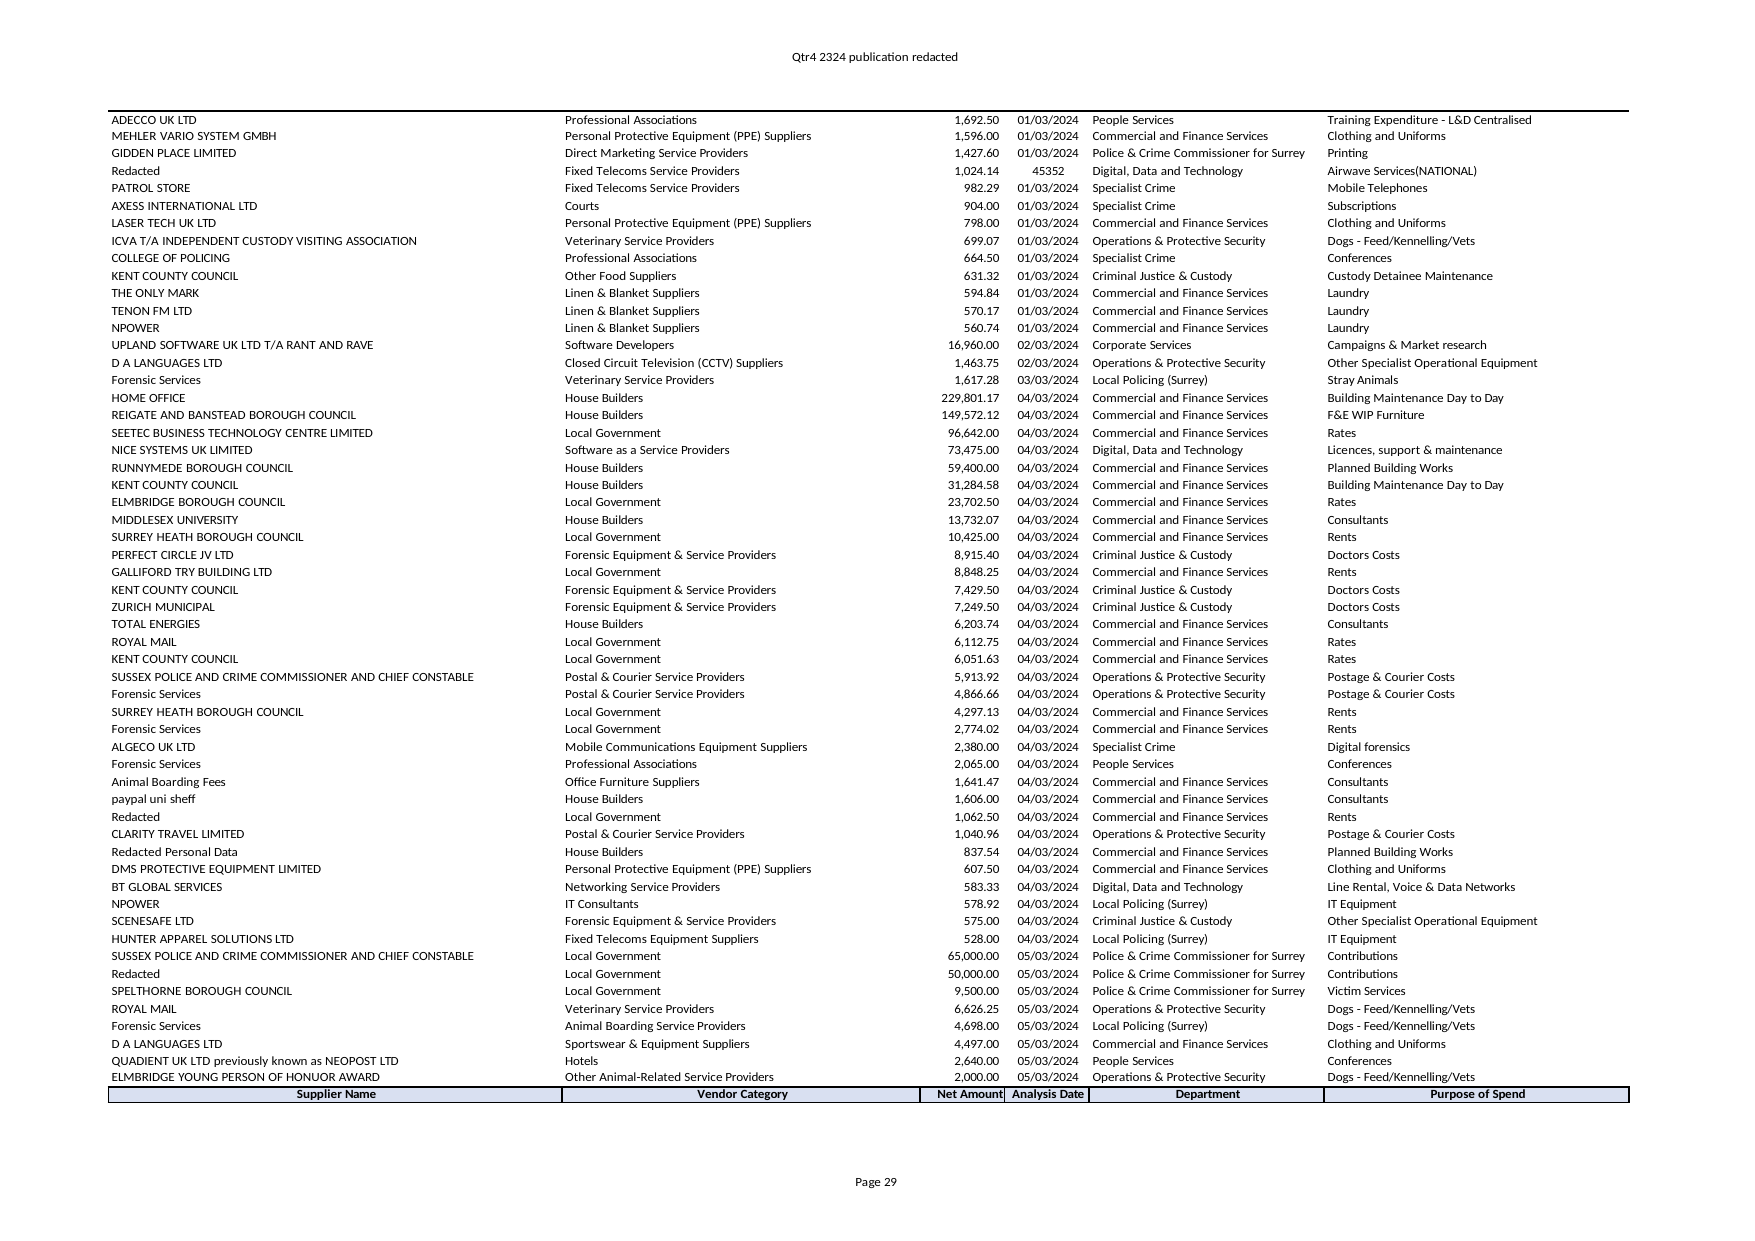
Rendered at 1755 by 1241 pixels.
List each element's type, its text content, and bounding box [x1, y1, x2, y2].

table_cell D A LANGUAGES LTD [108, 1036, 562, 1053]
table_cell 699.07 [920, 233, 1004, 250]
table_cell 2,380.00 [920, 739, 1004, 756]
table_cell Laundry [1324, 320, 1629, 337]
table_cell 04/03/2024 [1004, 879, 1089, 896]
table_cell Victim Services [1324, 984, 1629, 1001]
table_cell 04/03/2024 [1004, 687, 1089, 704]
table_cell PERFECT CIRCLE JV LTD [108, 547, 562, 564]
table_cell 04/03/2024 [1004, 529, 1089, 547]
table_cell 9,500.00 [920, 984, 1004, 1001]
table_cell Printing [1324, 146, 1629, 163]
table_cell REIGATE AND BANSTEAD BOROUGH COUNCIL [108, 407, 562, 425]
table_cell Postage & Courier Costs [1324, 687, 1629, 704]
table_cell 01/03/2024 [1004, 250, 1089, 268]
table_cell LASER TECH UK LTD [108, 215, 562, 233]
table_cell 631.32 [920, 268, 1004, 285]
table_cell Sportswear & Equipment Suppliers [562, 1036, 920, 1053]
table_cell 6,626.25 [920, 1001, 1004, 1018]
table_cell House Builders [562, 407, 920, 425]
table_cell Personal Protective Equipment (PPE) Suppliers [562, 128, 920, 146]
table_cell Commercial and Finance Services [1089, 215, 1324, 233]
table_cell Commercial and Finance Services [1089, 285, 1324, 303]
table_cell Doctors Costs [1324, 599, 1629, 617]
table_cell 04/03/2024 [1004, 547, 1089, 564]
table_cell 607.50 [920, 861, 1004, 879]
table_cell Commercial and Finance Services [1089, 652, 1324, 669]
table_cell Local Government [562, 652, 920, 669]
table_cell Other Specialist Operational Equipment [1324, 355, 1629, 372]
table_cell Clothing and Uniforms [1324, 1036, 1629, 1053]
table_header Supplier Name [109, 1088, 561, 1102]
table_cell 10,425.00 [920, 529, 1004, 547]
table_cell 01/03/2024 [1004, 215, 1089, 233]
table_cell 528.00 [920, 931, 1004, 948]
table_cell Software as a Service Providers [562, 442, 920, 460]
table_header Department [1090, 1088, 1323, 1102]
table_cell Veterinary Service Providers [562, 372, 920, 390]
table_cell ADECCO UK LTD [108, 112, 562, 128]
table_cell 2,065.00 [920, 756, 1004, 774]
table_cell 1,641.47 [920, 774, 1004, 791]
table_cell Contributions [1324, 966, 1629, 983]
table_cell GALLIFORD TRY BUILDING LTD [108, 564, 562, 582]
table_cell Commercial and Finance Services [1089, 634, 1324, 652]
table_header Net Amount [921, 1088, 1004, 1102]
table_cell Line Rental, Voice & Data Networks [1324, 879, 1629, 896]
table_cell Laundry [1324, 285, 1629, 303]
table_cell Custody Detainee Maintenance [1324, 268, 1629, 285]
table_cell 6,051.63 [920, 652, 1004, 669]
table_cell Clothing and Uniforms [1324, 861, 1629, 879]
table_cell 04/03/2024 [1004, 634, 1089, 652]
table_cell 6,112.75 [920, 634, 1004, 652]
table_cell 8,915.40 [920, 547, 1004, 564]
table_cell Rates [1324, 652, 1629, 669]
table_cell Commercial and Finance Services [1089, 390, 1324, 407]
table_cell D A LANGUAGES LTD [108, 355, 562, 372]
table_cell MIDDLESEX UNIVERSITY [108, 512, 562, 529]
table_cell 04/03/2024 [1004, 861, 1089, 879]
table_cell Commercial and Finance Services [1089, 564, 1324, 582]
table_cell Local Government [562, 721, 920, 739]
table_cell KENT COUNTY COUNCIL [108, 582, 562, 599]
table_cell 04/03/2024 [1004, 809, 1089, 826]
table_cell Local Government [562, 425, 920, 442]
table_cell 03/03/2024 [1004, 372, 1089, 390]
table_cell 04/03/2024 [1004, 756, 1089, 774]
table_cell Local Government [562, 529, 920, 547]
table_cell Rates [1324, 495, 1629, 512]
table_cell 6,203.74 [920, 617, 1004, 634]
table_cell THE ONLY MARK [108, 285, 562, 303]
table_cell 04/03/2024 [1004, 495, 1089, 512]
table_cell 16,960.00 [920, 338, 1004, 355]
table_cell Specialist Crime [1089, 739, 1324, 756]
table_cell Commercial and Finance Services [1089, 495, 1324, 512]
table_cell Office Furniture Suppliers [562, 774, 920, 791]
table_cell Personal Protective Equipment (PPE) Suppliers [562, 861, 920, 879]
table_cell AXESS INTERNATIONAL LTD [108, 198, 562, 215]
table_cell Local Government [562, 966, 920, 983]
table_cell Redacted [108, 966, 562, 983]
table_cell Fixed Telecoms Service Providers [562, 163, 920, 181]
table_cell HOME OFFICE [108, 390, 562, 407]
table_cell 837.54 [920, 844, 1004, 861]
table_cell Closed Circuit Television (CCTV) Suppliers [562, 355, 920, 372]
table_cell Commercial and Finance Services [1089, 425, 1324, 442]
table_cell Fixed Telecoms Equipment Suppliers [562, 931, 920, 948]
table_cell Commercial and Finance Services [1089, 809, 1324, 826]
table_cell Forensic Services [108, 1018, 562, 1036]
table_cell Criminal Justice & Custody [1089, 547, 1324, 564]
table_cell Local Policing (Surrey) [1089, 896, 1324, 913]
table_cell Courts [562, 198, 920, 215]
table_cell SURREY HEATH BOROUGH COUNCIL [108, 529, 562, 547]
table_cell QUADIENT UK LTD previously known as NEOPOST LTD [108, 1053, 562, 1071]
table_cell 04/03/2024 [1004, 407, 1089, 425]
table_cell Commercial and Finance Services [1089, 512, 1324, 529]
table_cell Conferences [1324, 756, 1629, 774]
table_cell Rents [1324, 721, 1629, 739]
table_cell Software Developers [562, 338, 920, 355]
table_cell Clothing and Uniforms [1324, 215, 1629, 233]
table_cell Other Specialist Operational Equipment [1324, 914, 1629, 931]
table_cell Direct Marketing Service Providers [562, 146, 920, 163]
table_cell 560.74 [920, 320, 1004, 337]
table_cell SURREY HEATH BOROUGH COUNCIL [108, 704, 562, 721]
table_cell 04/03/2024 [1004, 721, 1089, 739]
table_cell Planned Building Works [1324, 460, 1629, 477]
table_cell 04/03/2024 [1004, 512, 1089, 529]
table_cell Operations & Protective Security [1089, 1071, 1324, 1086]
table_cell 05/03/2024 [1004, 1053, 1089, 1071]
table_cell MEHLER VARIO SYSTEM GMBH [108, 128, 562, 146]
table_header Analysis Date [1005, 1088, 1088, 1102]
table_cell Rents [1324, 809, 1629, 826]
table_cell 05/03/2024 [1004, 984, 1089, 1001]
table_cell paypal uni sheff [108, 791, 562, 809]
table_cell Mobile Communications Equipment Suppliers [562, 739, 920, 756]
table_cell Operations & Protective Security [1089, 233, 1324, 250]
table_cell Commercial and Finance Services [1089, 774, 1324, 791]
table_cell 01/03/2024 [1004, 285, 1089, 303]
table_cell 594.84 [920, 285, 1004, 303]
table_cell Police & Crime Commissioner for Surrey [1089, 966, 1324, 983]
table_cell Rates [1324, 634, 1629, 652]
table_cell 1,606.00 [920, 791, 1004, 809]
table_cell 01/03/2024 [1004, 320, 1089, 337]
table_cell 4,866.66 [920, 687, 1004, 704]
table_cell House Builders [562, 477, 920, 494]
table_cell 1,024.14 [920, 163, 1004, 181]
table_cell Veterinary Service Providers [562, 233, 920, 250]
table_cell Veterinary Service Providers [562, 1001, 920, 1018]
table_cell 04/03/2024 [1004, 617, 1089, 634]
table_cell 01/03/2024 [1004, 268, 1089, 285]
table_cell 798.00 [920, 215, 1004, 233]
table_cell NPOWER [108, 320, 562, 337]
table_cell Rents [1324, 564, 1629, 582]
table_cell Forensic Services [108, 756, 562, 774]
table_cell NICE SYSTEMS UK LIMITED [108, 442, 562, 460]
table_cell 1,596.00 [920, 128, 1004, 146]
table_cell 50,000.00 [920, 966, 1004, 983]
table_cell 05/03/2024 [1004, 966, 1089, 983]
table_cell Local Policing (Surrey) [1089, 372, 1324, 390]
table_cell 01/03/2024 [1004, 128, 1089, 146]
table_cell Specialist Crime [1089, 181, 1324, 198]
table_cell Linen & Blanket Suppliers [562, 285, 920, 303]
table_cell ALGECO UK LTD [108, 739, 562, 756]
table_cell 04/03/2024 [1004, 442, 1089, 460]
table_cell 23,702.50 [920, 495, 1004, 512]
table_cell Digital, Data and Technology [1089, 163, 1324, 181]
table_cell Commercial and Finance Services [1089, 791, 1324, 809]
table_cell 96,642.00 [920, 425, 1004, 442]
table_cell 1,427.60 [920, 146, 1004, 163]
table_cell Linen & Blanket Suppliers [562, 320, 920, 337]
table_cell IT Equipment [1324, 931, 1629, 948]
table_cell Stray Animals [1324, 372, 1629, 390]
table_cell 04/03/2024 [1004, 564, 1089, 582]
table_cell Networking Service Providers [562, 879, 920, 896]
table_cell 02/03/2024 [1004, 338, 1089, 355]
table_cell Operations & Protective Security [1089, 355, 1324, 372]
table_cell Criminal Justice & Custody [1089, 599, 1324, 617]
table_cell 04/03/2024 [1004, 390, 1089, 407]
table_cell Redacted [108, 163, 562, 181]
table_cell Animal Boarding Fees [108, 774, 562, 791]
table_cell Fixed Telecoms Service Providers [562, 181, 920, 198]
table_cell Subscriptions [1324, 198, 1629, 215]
table_cell 2,640.00 [920, 1053, 1004, 1071]
table_cell Consultants [1324, 774, 1629, 791]
table_cell Commercial and Finance Services [1089, 320, 1324, 337]
table_cell Hotels [562, 1053, 920, 1071]
table_cell Planned Building Works [1324, 844, 1629, 861]
table_cell Airwave Services(NATIONAL) [1324, 163, 1629, 181]
table_cell Commercial and Finance Services [1089, 303, 1324, 320]
table_cell Forensic Services [108, 372, 562, 390]
table_cell Criminal Justice & Custody [1089, 914, 1324, 931]
table_cell SUSSEX POLICE AND CRIME COMMISSIONER AND CHIEF CONSTABLE [108, 949, 562, 966]
table_cell 1,062.50 [920, 809, 1004, 826]
table_cell Commercial and Finance Services [1089, 477, 1324, 494]
table_cell Rents [1324, 704, 1629, 721]
table_cell SEETEC BUSINESS TECHNOLOGY CENTRE LIMITED [108, 425, 562, 442]
table_cell Criminal Justice & Custody [1089, 268, 1324, 285]
table_cell Building Maintenance Day to Day [1324, 390, 1629, 407]
table_cell 05/03/2024 [1004, 1018, 1089, 1036]
table_cell Digital, Data and Technology [1089, 442, 1324, 460]
table_cell Animal Boarding Service Providers [562, 1018, 920, 1036]
table_cell 1,463.75 [920, 355, 1004, 372]
table_cell UPLAND SOFTWARE UK LTD T/A RANT AND RAVE [108, 338, 562, 355]
table_cell Police & Crime Commissioner for Surrey [1089, 949, 1324, 966]
table_cell Specialist Crime [1089, 250, 1324, 268]
table_cell Criminal Justice & Custody [1089, 582, 1324, 599]
table_cell ELMBRIDGE YOUNG PERSON OF HONUOR AWARD [108, 1071, 562, 1086]
table_cell Dogs - Feed/Kennelling/Vets [1324, 1018, 1629, 1036]
table_cell House Builders [562, 390, 920, 407]
table_cell 05/03/2024 [1004, 1071, 1089, 1086]
table_cell Forensic Services [108, 721, 562, 739]
table_cell Rates [1324, 425, 1629, 442]
table_cell 04/03/2024 [1004, 477, 1089, 494]
table_cell 01/03/2024 [1004, 146, 1089, 163]
table_cell People Services [1089, 1053, 1324, 1071]
table_cell CLARITY TRAVEL LIMITED [108, 826, 562, 844]
table_cell KENT COUNTY COUNCIL [108, 652, 562, 669]
table_cell 4,698.00 [920, 1018, 1004, 1036]
table_cell House Builders [562, 460, 920, 477]
table_cell 01/03/2024 [1004, 303, 1089, 320]
table_cell 570.17 [920, 303, 1004, 320]
table_cell Commercial and Finance Services [1089, 128, 1324, 146]
table_cell Postal & Courier Service Providers [562, 687, 920, 704]
table_cell ROYAL MAIL [108, 1001, 562, 1018]
table_cell Police & Crime Commissioner for Surrey [1089, 984, 1324, 1001]
table_cell Other Animal-Related Service Providers [562, 1071, 920, 1086]
table_cell 7,249.50 [920, 599, 1004, 617]
table_cell Commercial and Finance Services [1089, 721, 1324, 739]
table_cell Digital forensics [1324, 739, 1629, 756]
table_cell 5,913.92 [920, 669, 1004, 687]
table_cell Laundry [1324, 303, 1629, 320]
table_cell IT Equipment [1324, 896, 1629, 913]
table_cell TENON FM LTD [108, 303, 562, 320]
table_cell Forensic Equipment & Service Providers [562, 914, 920, 931]
table_cell IT Consultants [562, 896, 920, 913]
table_cell 45352 [1004, 163, 1089, 181]
table_cell HUNTER APPAREL SOLUTIONS LTD [108, 931, 562, 948]
table_cell 04/03/2024 [1004, 774, 1089, 791]
table_cell Consultants [1324, 617, 1629, 634]
table_cell Local Government [562, 495, 920, 512]
table_cell Clothing and Uniforms [1324, 128, 1629, 146]
table_cell 01/03/2024 [1004, 112, 1089, 128]
table_cell Commercial and Finance Services [1089, 617, 1324, 634]
table_cell Dogs - Feed/Kennelling/Vets [1324, 233, 1629, 250]
table_cell ZURICH MUNICIPAL [108, 599, 562, 617]
table_cell Digital, Data and Technology [1089, 879, 1324, 896]
table_cell Postage & Courier Costs [1324, 826, 1629, 844]
table_cell Doctors Costs [1324, 582, 1629, 599]
table_cell 59,400.00 [920, 460, 1004, 477]
table_cell 04/03/2024 [1004, 931, 1089, 948]
table_cell 04/03/2024 [1004, 739, 1089, 756]
table_cell 04/03/2024 [1004, 669, 1089, 687]
table_cell GIDDEN PLACE LIMITED [108, 146, 562, 163]
table_cell People Services [1089, 756, 1324, 774]
table_cell Postal & Courier Service Providers [562, 826, 920, 844]
table_cell People Services [1089, 112, 1324, 128]
table_cell 04/03/2024 [1004, 652, 1089, 669]
table_cell 05/03/2024 [1004, 1036, 1089, 1053]
table_cell House Builders [562, 791, 920, 809]
table_cell Commercial and Finance Services [1089, 529, 1324, 547]
table_cell House Builders [562, 844, 920, 861]
table_cell 7,429.50 [920, 582, 1004, 599]
table_cell 04/03/2024 [1004, 826, 1089, 844]
table_cell Doctors Costs [1324, 547, 1629, 564]
table_cell Commercial and Finance Services [1089, 844, 1324, 861]
table_cell DMS PROTECTIVE EQUIPMENT LIMITED [108, 861, 562, 879]
table_cell Redacted Personal Data [108, 844, 562, 861]
table_cell BT GLOBAL SERVICES [108, 879, 562, 896]
table_cell 904.00 [920, 198, 1004, 215]
table_cell COLLEGE OF POLICING [108, 250, 562, 268]
table_cell Operations & Protective Security [1089, 826, 1324, 844]
table_cell Operations & Protective Security [1089, 669, 1324, 687]
table_cell 01/03/2024 [1004, 233, 1089, 250]
table_cell Personal Protective Equipment (PPE) Suppliers [562, 215, 920, 233]
table_cell SPELTHORNE BOROUGH COUNCIL [108, 984, 562, 1001]
table_cell Consultants [1324, 512, 1629, 529]
table_cell Local Government [562, 564, 920, 582]
table_cell 04/03/2024 [1004, 425, 1089, 442]
table_cell 04/03/2024 [1004, 896, 1089, 913]
table_cell Local Government [562, 634, 920, 652]
table_cell PATROL STORE [108, 181, 562, 198]
table_cell 8,848.25 [920, 564, 1004, 582]
table_cell Conferences [1324, 250, 1629, 268]
table_cell Training Expenditure - L&D Centralised [1324, 112, 1629, 128]
table_cell 583.33 [920, 879, 1004, 896]
table_cell Consultants [1324, 791, 1629, 809]
table_cell Postal & Courier Service Providers [562, 669, 920, 687]
table_cell 1,692.50 [920, 112, 1004, 128]
table_cell Specialist Crime [1089, 198, 1324, 215]
table_cell Commercial and Finance Services [1089, 1036, 1324, 1053]
table_cell 575.00 [920, 914, 1004, 931]
table_cell Forensic Equipment & Service Providers [562, 582, 920, 599]
table_cell Local Government [562, 984, 920, 1001]
table_cell Conferences [1324, 1053, 1629, 1071]
table_cell 229,801.17 [920, 390, 1004, 407]
table_cell Commercial and Finance Services [1089, 861, 1324, 879]
table_cell 04/03/2024 [1004, 844, 1089, 861]
table_cell Corporate Services [1089, 338, 1324, 355]
table_cell SCENESAFE LTD [108, 914, 562, 931]
table_cell Other Food Suppliers [562, 268, 920, 285]
table_cell TOTAL ENERGIES [108, 617, 562, 634]
table_cell Professional Associations [562, 756, 920, 774]
table_cell Local Policing (Surrey) [1089, 1018, 1324, 1036]
table_cell 4,297.13 [920, 704, 1004, 721]
table_cell 664.50 [920, 250, 1004, 268]
table_cell Contributions [1324, 949, 1629, 966]
table_cell Licences, support & maintenance [1324, 442, 1629, 460]
table_header Vendor Category [563, 1088, 919, 1102]
table_cell Local Government [562, 949, 920, 966]
table_cell SUSSEX POLICE AND CRIME COMMISSIONER AND CHIEF CONSTABLE [108, 669, 562, 687]
table_cell ICVA T/A INDEPENDENT CUSTODY VISITING ASSOCIATION [108, 233, 562, 250]
table_cell ELMBRIDGE BOROUGH COUNCIL [108, 495, 562, 512]
table_cell 01/03/2024 [1004, 181, 1089, 198]
table_cell Forensic Equipment & Service Providers [562, 599, 920, 617]
table_cell ROYAL MAIL [108, 634, 562, 652]
table_cell KENT COUNTY COUNCIL [108, 477, 562, 494]
table_cell Postage & Courier Costs [1324, 669, 1629, 687]
table_cell Campaigns & Market research [1324, 338, 1629, 355]
table_cell 578.92 [920, 896, 1004, 913]
table_cell 13,732.07 [920, 512, 1004, 529]
table_cell Operations & Protective Security [1089, 1001, 1324, 1018]
table_cell House Builders [562, 512, 920, 529]
table_cell Commercial and Finance Services [1089, 460, 1324, 477]
table_cell 04/03/2024 [1004, 582, 1089, 599]
table_cell 982.29 [920, 181, 1004, 198]
table_cell 2,000.00 [920, 1071, 1004, 1086]
table_cell Redacted [108, 809, 562, 826]
table_cell Forensic Equipment & Service Providers [562, 547, 920, 564]
table_cell 04/03/2024 [1004, 460, 1089, 477]
table_cell Professional Associations [562, 112, 920, 128]
table_cell Mobile Telephones [1324, 181, 1629, 198]
table_cell 4,497.00 [920, 1036, 1004, 1053]
table_cell KENT COUNTY COUNCIL [108, 268, 562, 285]
table_cell Dogs - Feed/Kennelling/Vets [1324, 1071, 1629, 1086]
table_header Purpose of Spend [1325, 1088, 1628, 1102]
table_cell Professional Associations [562, 250, 920, 268]
table_cell Local Government [562, 809, 920, 826]
table_cell Local Policing (Surrey) [1089, 931, 1324, 948]
table_cell 04/03/2024 [1004, 791, 1089, 809]
table_cell Local Government [562, 704, 920, 721]
table_cell 05/03/2024 [1004, 1001, 1089, 1018]
table_cell Commercial and Finance Services [1089, 704, 1324, 721]
table_cell Forensic Services [108, 687, 562, 704]
table_cell 31,284.58 [920, 477, 1004, 494]
table_cell 04/03/2024 [1004, 704, 1089, 721]
table_cell Linen & Blanket Suppliers [562, 303, 920, 320]
table_cell RUNNYMEDE BOROUGH COUNCIL [108, 460, 562, 477]
table_cell Commercial and Finance Services [1089, 407, 1324, 425]
table_cell 73,475.00 [920, 442, 1004, 460]
table_cell 1,617.28 [920, 372, 1004, 390]
table_cell Building Maintenance Day to Day [1324, 477, 1629, 494]
table_cell 1,040.96 [920, 826, 1004, 844]
table_cell 149,572.12 [920, 407, 1004, 425]
table_cell NPOWER [108, 896, 562, 913]
table_cell 2,774.02 [920, 721, 1004, 739]
table_cell 02/03/2024 [1004, 355, 1089, 372]
table_cell 04/03/2024 [1004, 914, 1089, 931]
table_cell Police & Crime Commissioner for Surrey [1089, 146, 1324, 163]
table_cell 65,000.00 [920, 949, 1004, 966]
table_cell 04/03/2024 [1004, 599, 1089, 617]
table_cell Dogs - Feed/Kennelling/Vets [1324, 1001, 1629, 1018]
table_cell Operations & Protective Security [1089, 687, 1324, 704]
table_cell 05/03/2024 [1004, 949, 1089, 966]
table_cell 01/03/2024 [1004, 198, 1089, 215]
table_cell House Builders [562, 617, 920, 634]
table_cell Rents [1324, 529, 1629, 547]
table_cell F&E WIP Furniture [1324, 407, 1629, 425]
